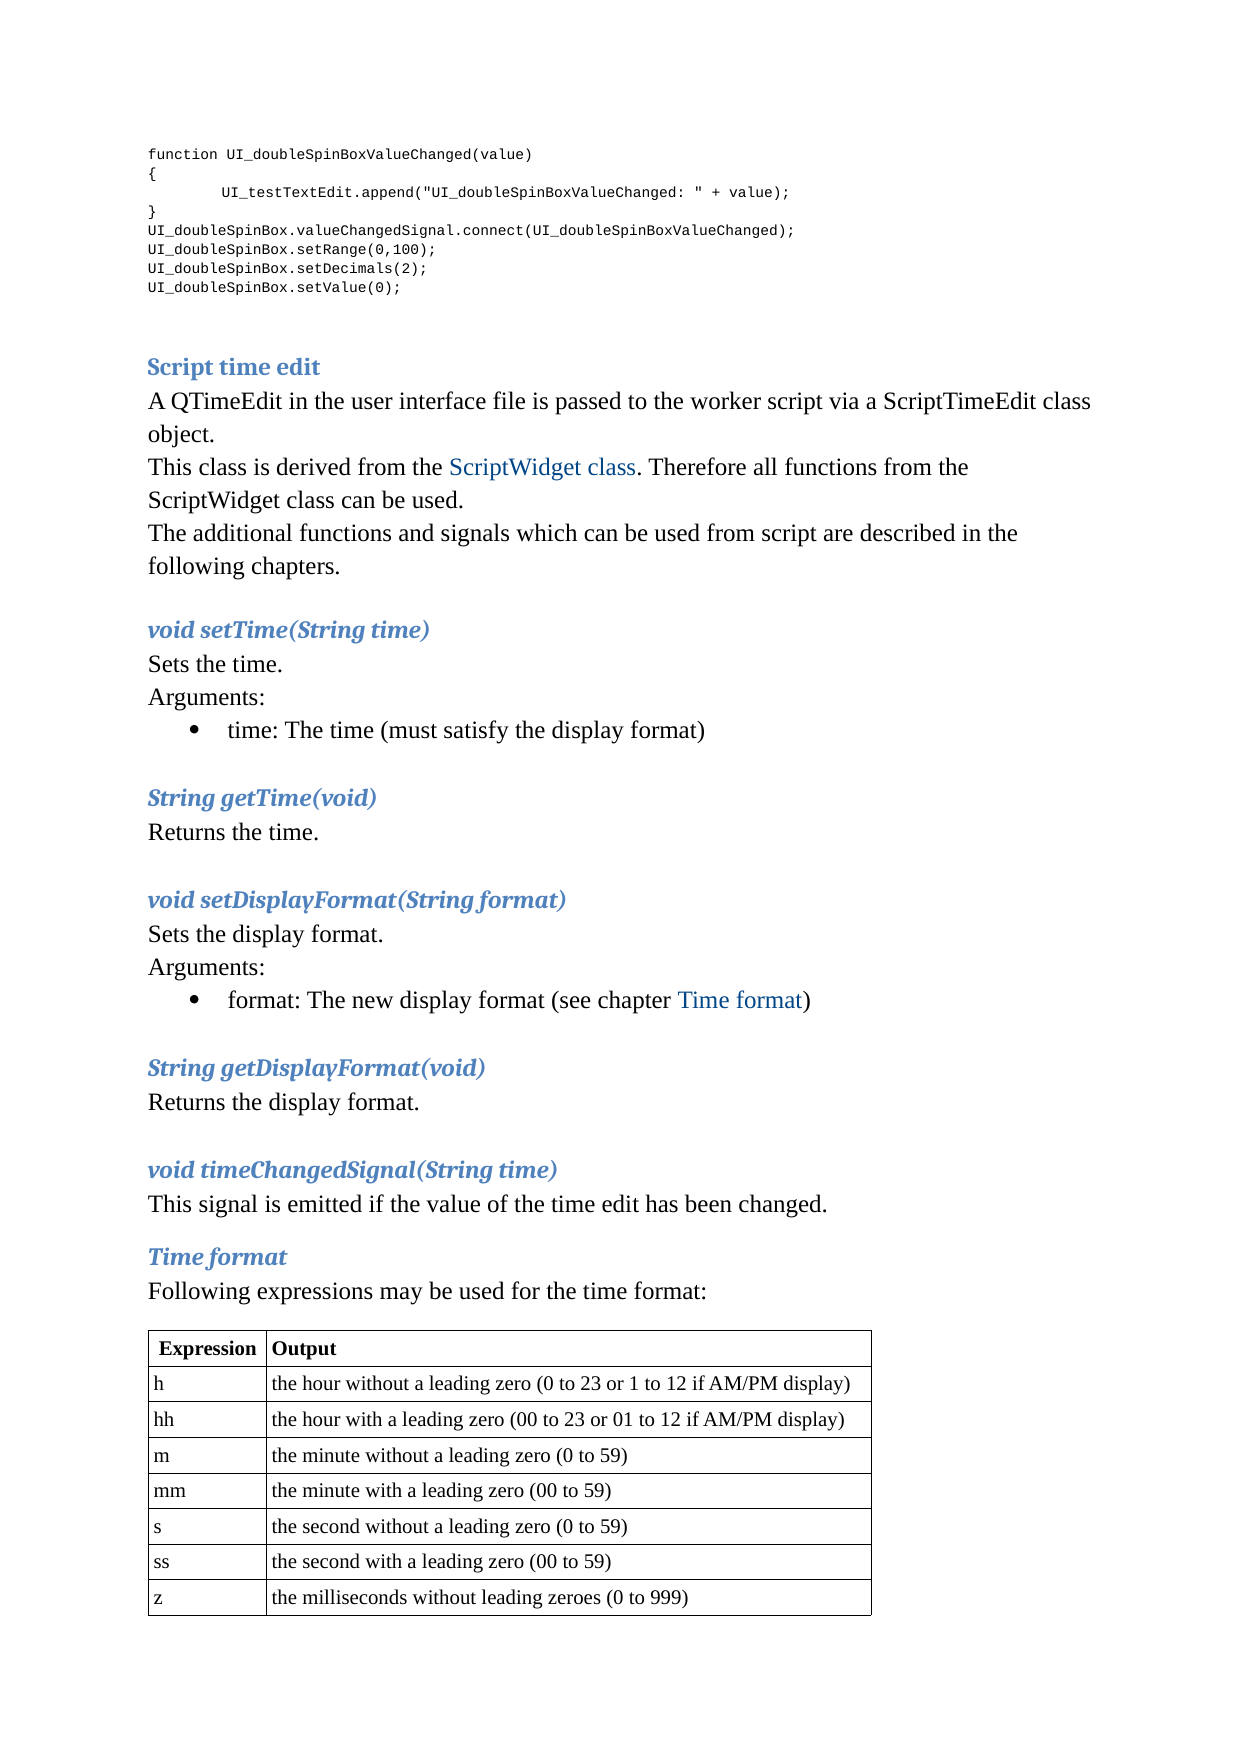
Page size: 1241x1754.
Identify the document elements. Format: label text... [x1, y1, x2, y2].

table_cell the milliseconds without leading zeroes (0 to 999) [267, 1580, 871, 1615]
list time: The time (must satisfy the display format) [190, 715, 1093, 744]
table_cell s [149, 1509, 266, 1544]
text UI_doubleSpinBox.setValue(0); [148, 280, 1093, 297]
subtitle Script time edit [148, 353, 1093, 382]
text This class is derived from the ScriptWidget class. Therefore all functions from the ScriptWidget class can be used. [148, 452, 1093, 514]
text UI_doubleSpinBox.valueChangedSignal.connect(UI_doubleSpinBoxValueChanged); [148, 223, 1093, 240]
table_header Expression [149, 1331, 266, 1366]
subtitle Time format [148, 1243, 1093, 1272]
table_cell the minute without a leading zero (0 to 59) [267, 1438, 871, 1472]
subtitle void setTime(String time) [148, 616, 1093, 645]
text function UI_doubleSpinBoxValueChanged(value) [148, 148, 1093, 164]
table_cell z [149, 1580, 266, 1615]
table_cell the second without a leading zero (0 to 59) [267, 1509, 871, 1544]
text Sets the time. [148, 649, 1093, 678]
subtitle void setDisplayFormat(String format) [148, 886, 1093, 915]
text This signal is emitted if the value of the time edit has been changed. [148, 1189, 1093, 1218]
table_cell the second with a leading zero (00 to 59) [267, 1545, 871, 1579]
table_cell mm [149, 1474, 266, 1508]
text Returns the display format. [148, 1087, 1093, 1116]
text Sets the display format. [148, 919, 1093, 948]
table_cell ss [149, 1545, 266, 1579]
table_cell hh [149, 1402, 266, 1437]
table_cell the hour without a leading zero (0 to 23 or 1 to 12 if AM/PM display) [267, 1367, 871, 1401]
subtitle String getTime(void) [148, 784, 1093, 813]
text Following expressions may be used for the time format: [148, 1276, 1093, 1305]
table_header Output [267, 1331, 871, 1366]
text Returns the time. [148, 817, 1093, 846]
text Arguments: [148, 952, 1093, 981]
table_cell the minute with a leading zero (00 to 59) [267, 1474, 871, 1508]
text } [148, 204, 1093, 221]
subtitle String getDisplayFormat(void) [148, 1054, 1093, 1083]
subtitle void timeChangedSignal(String time) [148, 1156, 1093, 1185]
text { [148, 167, 1093, 183]
list format: The new display format (see chapter Time format) [190, 985, 1093, 1014]
text UI_doubleSpinBox.setDecimals(2); [148, 261, 1093, 278]
table_cell h [149, 1367, 266, 1401]
text The additional functions and signals which can be used from script are described in the following chapters. [148, 518, 1093, 580]
text A QTimeEdit in the user interface file is passed to the worker script via a ScriptTimeEdit class object. [148, 386, 1093, 448]
table_cell m [149, 1438, 266, 1472]
text UI_testTextEdit.append("UI_doubleSpinBoxValueChanged: " + value); [148, 186, 1093, 202]
table_cell the hour with a leading zero (00 to 23 or 01 to 12 if AM/PM display) [267, 1402, 871, 1437]
text Arguments: [148, 682, 1093, 711]
text UI_doubleSpinBox.setRange(0,100); [148, 242, 1093, 259]
